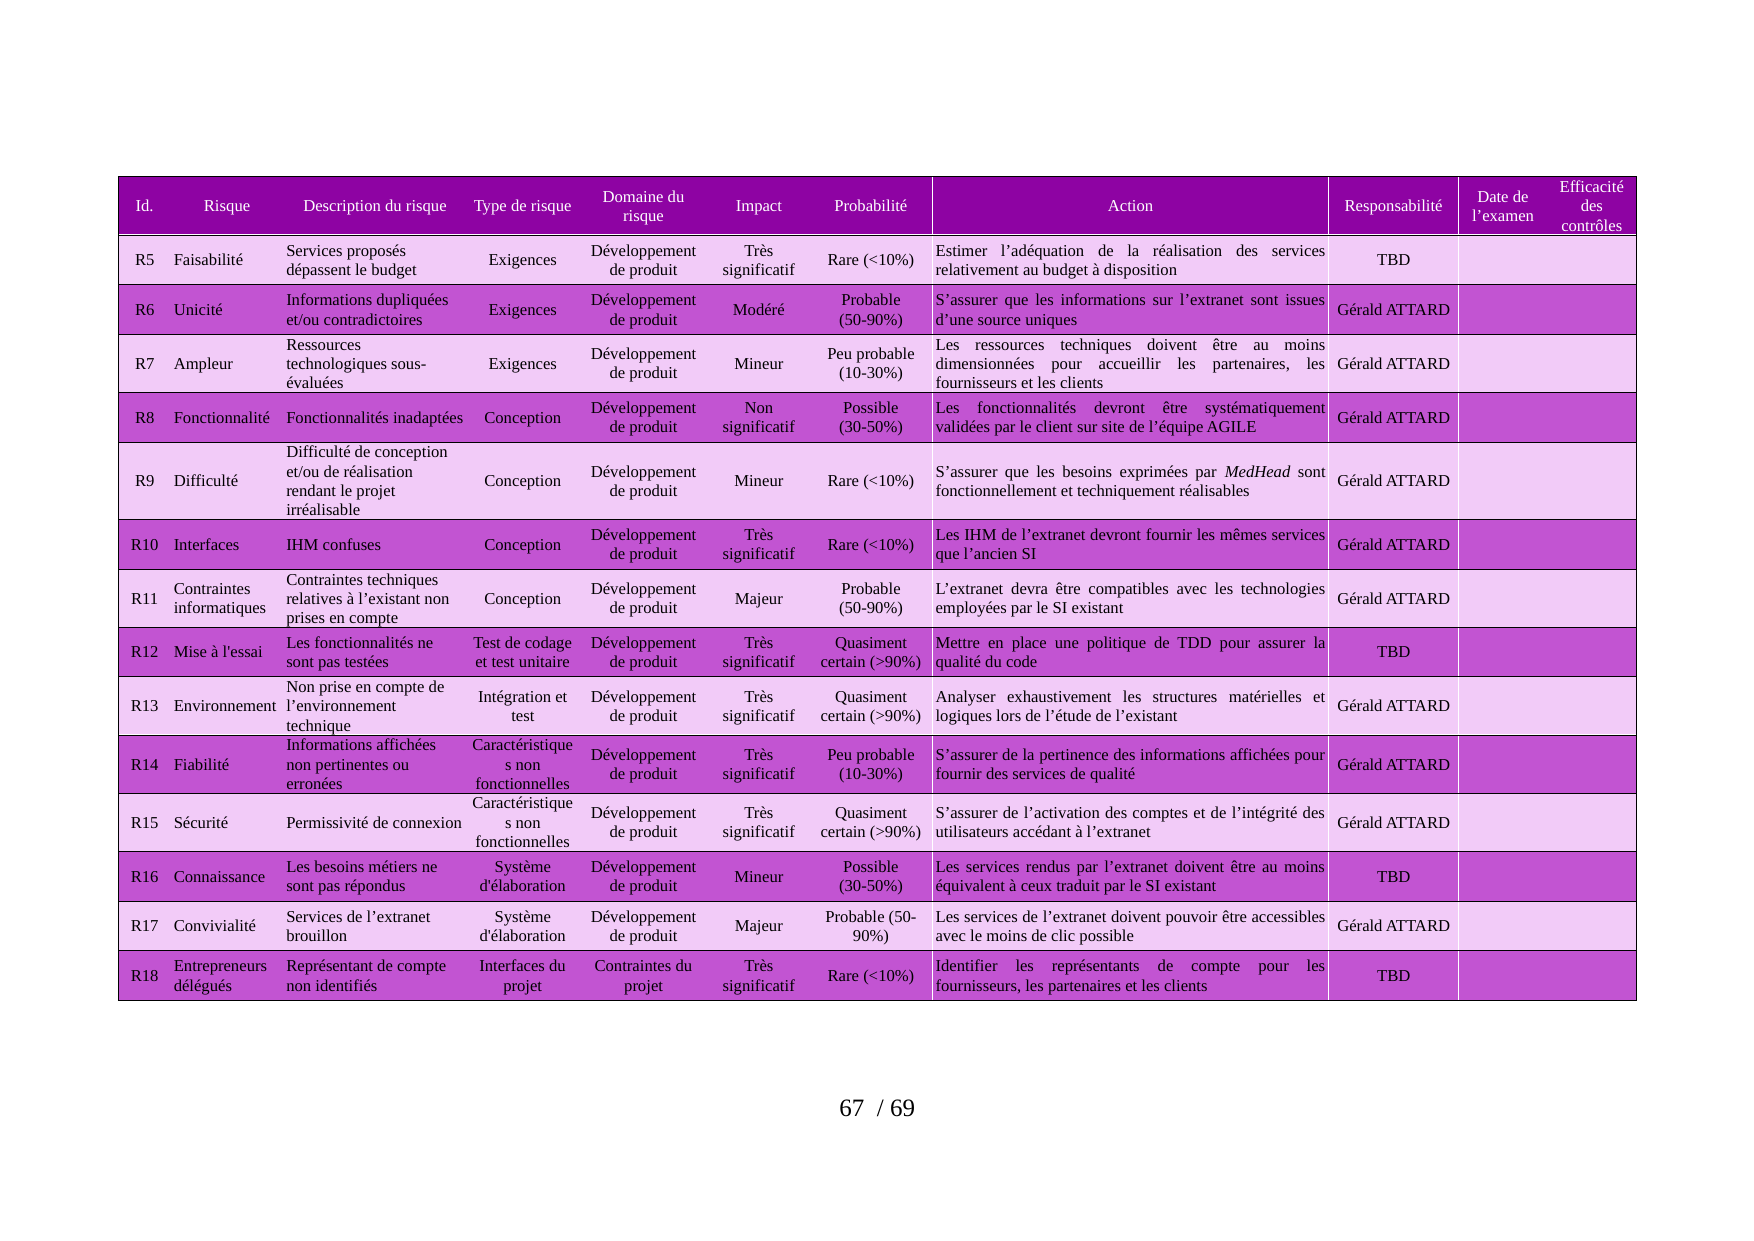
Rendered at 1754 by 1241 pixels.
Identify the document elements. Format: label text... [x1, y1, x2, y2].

table_cell Développement de produit [578, 736, 708, 793]
table_cell Probable (50-90%) [809, 570, 932, 627]
table_cell Gérald ATTARD [1329, 736, 1458, 793]
table_cell Modéré [708, 285, 809, 334]
table_cell Entrepreneurs délégués [171, 951, 283, 1000]
table_cell [1547, 285, 1636, 334]
table_cell Développement de produit [578, 285, 708, 334]
table_cell Conception [467, 570, 578, 627]
table_cell Très significatif [708, 794, 809, 851]
table_header Risque [171, 177, 283, 234]
table_cell R12 [119, 628, 171, 676]
table_cell Services de l’extranet brouillon [283, 902, 467, 950]
table_cell [1547, 628, 1636, 676]
table_header Date de l’examen [1459, 177, 1547, 234]
table_cell [1459, 628, 1547, 676]
table_cell [1547, 736, 1636, 793]
table_cell Exigences [467, 236, 578, 284]
table_cell Système d'élaboration [467, 902, 578, 950]
table_cell Les services de l’extranet doivent pouvoir être accessibles avec le moins de clic possible [933, 902, 1328, 950]
table_cell R8 [119, 393, 171, 442]
table_cell [1459, 852, 1547, 901]
table_cell R14 [119, 736, 171, 793]
table_cell Test de codage et test unitaire [467, 628, 578, 676]
table_cell Unicité [171, 285, 283, 334]
table_cell [1459, 902, 1547, 950]
table_cell Mineur [708, 443, 809, 519]
table_header Action [933, 177, 1328, 234]
table_cell Ampleur [171, 335, 283, 392]
table_cell Services proposés dépassent le budget [283, 236, 467, 284]
table_cell S’assurer de la pertinence des informations affichées pour fournir des services de qualité [933, 736, 1328, 793]
table_cell Mise à l'essai [171, 628, 283, 676]
table_cell Quasiment certain (>90%) [809, 677, 932, 734]
table_cell Mettre en place une politique de TDD pour assurer la qualité du code [933, 628, 1328, 676]
table_cell Peu probable (10-30%) [809, 335, 932, 392]
table_cell [1459, 736, 1547, 793]
table_cell [1547, 443, 1636, 519]
table_cell R15 [119, 794, 171, 851]
table_cell Rare (<10%) [809, 520, 932, 569]
table_cell Les fonctionnalités devront être systématiquement validées par le client sur site de l’équipe AGILE [933, 393, 1328, 442]
table_cell Développement de produit [578, 852, 708, 901]
table_cell Caractéristiques non fonctionnelles [467, 736, 578, 793]
table_cell Majeur [708, 570, 809, 627]
table_cell Développement de produit [578, 902, 708, 950]
table_cell Gérald ATTARD [1329, 285, 1458, 334]
table_header Id. [119, 177, 171, 234]
table_header Type de risque [467, 177, 578, 234]
table_cell Analyser exhaustivement les structures matérielles et logiques lors de l’étude de l’existant [933, 677, 1328, 734]
table_cell R9 [119, 443, 171, 519]
table_cell R16 [119, 852, 171, 901]
table_cell Les besoins métiers ne sont pas répondus [283, 852, 467, 901]
table_cell Développement de produit [578, 236, 708, 284]
table_cell [1459, 335, 1547, 392]
table_header Probabilité [809, 177, 932, 234]
table_cell [1459, 520, 1547, 569]
table_cell Fonctionnalité [171, 393, 283, 442]
table_cell Développement de produit [578, 677, 708, 734]
table_cell [1459, 951, 1547, 1000]
table_cell Possible (30-50%) [809, 393, 932, 442]
table_header Description du risque [283, 177, 467, 234]
table_cell Caractéristiques non fonctionnelles [467, 794, 578, 851]
table_header Responsabilité [1329, 177, 1458, 234]
table_cell Contraintes informatiques [171, 570, 283, 627]
table_cell Informations dupliquées et/ou contradictoires [283, 285, 467, 334]
table_cell Très significatif [708, 951, 809, 1000]
table_cell Non prise en compte de l’environnement technique [283, 677, 467, 734]
table_cell [1547, 677, 1636, 734]
table_cell Développement de produit [578, 570, 708, 627]
table_cell Contraintes techniques relatives à l’existant non prises en compte [283, 570, 467, 627]
table_cell Possible (30-50%) [809, 852, 932, 901]
table_cell Conception [467, 443, 578, 519]
table_cell Conception [467, 393, 578, 442]
table_cell [1547, 393, 1636, 442]
table_cell Interfaces du projet [467, 951, 578, 1000]
table_header Impact [708, 177, 809, 234]
table_cell Quasiment certain (>90%) [809, 794, 932, 851]
table_cell TBD [1329, 852, 1458, 901]
table_cell Gérald ATTARD [1329, 393, 1458, 442]
table_cell L’extranet devra être compatibles avec les technologies employées par le SI existant [933, 570, 1328, 627]
table_cell Probable (50-90%) [809, 902, 932, 950]
table_cell Les services rendus par l’extranet doivent être au moins équivalent à ceux traduit par le SI existant [933, 852, 1328, 901]
table_cell [1459, 236, 1547, 284]
table_cell Développement de produit [578, 520, 708, 569]
table_cell Gérald ATTARD [1329, 443, 1458, 519]
table_cell Probable (50-90%) [809, 285, 932, 334]
table_cell Intégration et test [467, 677, 578, 734]
table_cell [1459, 570, 1547, 627]
table_cell Gérald ATTARD [1329, 794, 1458, 851]
table_cell [1547, 852, 1636, 901]
table_cell IHM confuses [283, 520, 467, 569]
table_cell [1547, 951, 1636, 1000]
table_cell [1547, 335, 1636, 392]
table_cell [1547, 902, 1636, 950]
table_cell Estimer l’adéquation de la réalisation des services relativement au budget à disposition [933, 236, 1328, 284]
table_cell R13 [119, 677, 171, 734]
table_cell R7 [119, 335, 171, 392]
table_cell Exigences [467, 285, 578, 334]
table_cell Contraintes du projet [578, 951, 708, 1000]
table_cell Développement de produit [578, 628, 708, 676]
table_cell Conception [467, 520, 578, 569]
table_cell TBD [1329, 628, 1458, 676]
table_cell Informations affichées non pertinentes ou erronées [283, 736, 467, 793]
table_cell R6 [119, 285, 171, 334]
table_cell Gérald ATTARD [1329, 902, 1458, 950]
table_cell Très significatif [708, 520, 809, 569]
table_cell Peu probable (10-30%) [809, 736, 932, 793]
table_cell Fonctionnalités inadaptées [283, 393, 467, 442]
table_cell Système d'élaboration [467, 852, 578, 901]
table_cell Difficulté de conception et/ou de réalisation rendant le projet irréalisable [283, 443, 467, 519]
table_cell [1547, 520, 1636, 569]
table_cell Mineur [708, 852, 809, 901]
table_cell Identifier les représentants de compte pour les fournisseurs, les partenaires et les clients [933, 951, 1328, 1000]
table_cell Sécurité [171, 794, 283, 851]
table_cell Majeur [708, 902, 809, 950]
table_cell Développement de produit [578, 393, 708, 442]
table_cell [1459, 393, 1547, 442]
table_header Efficacité des contrôles [1547, 177, 1636, 234]
table_cell Mineur [708, 335, 809, 392]
table_cell R11 [119, 570, 171, 627]
table_cell R5 [119, 236, 171, 284]
table_cell Ressources technologiques sous-évaluées [283, 335, 467, 392]
table_cell Représentant de compte non identifiés [283, 951, 467, 1000]
table_cell Rare (<10%) [809, 951, 932, 1000]
table_cell Gérald ATTARD [1329, 520, 1458, 569]
table_cell Développement de produit [578, 794, 708, 851]
table_cell TBD [1329, 236, 1458, 284]
table_header Domaine du risque [578, 177, 708, 234]
table_cell [1547, 794, 1636, 851]
table_cell Gérald ATTARD [1329, 335, 1458, 392]
table_cell S’assurer que les besoins exprimées par MedHead sont fonctionnellement et techniquement réalisables [933, 443, 1328, 519]
table_cell R17 [119, 902, 171, 950]
table_cell Très significatif [708, 736, 809, 793]
table_cell S’assurer de l’activation des comptes et de l’intégrité des utilisateurs accédant à l’extranet [933, 794, 1328, 851]
table_cell Rare (<10%) [809, 443, 932, 519]
table_cell [1547, 570, 1636, 627]
table_cell Convivialité [171, 902, 283, 950]
table_cell [1547, 236, 1636, 284]
table_cell Difficulté [171, 443, 283, 519]
table_cell [1459, 677, 1547, 734]
table_cell Très significatif [708, 236, 809, 284]
table_cell Développement de produit [578, 335, 708, 392]
table_cell Les fonctionnalités ne sont pas testées [283, 628, 467, 676]
table_cell Exigences [467, 335, 578, 392]
table_cell Environnement [171, 677, 283, 734]
table_cell Gérald ATTARD [1329, 570, 1458, 627]
table_cell [1459, 794, 1547, 851]
table_cell Développement de produit [578, 443, 708, 519]
table_cell Fiabilité [171, 736, 283, 793]
table_cell TBD [1329, 951, 1458, 1000]
table_cell Très significatif [708, 628, 809, 676]
table_cell [1459, 443, 1547, 519]
table_cell R18 [119, 951, 171, 1000]
table_cell Les ressources techniques doivent être au moins dimensionnées pour accueillir les partenaires, les fournisseurs et les clients [933, 335, 1328, 392]
table_cell S’assurer que les informations sur l’extranet sont issues d’une source uniques [933, 285, 1328, 334]
table_cell Permissivité de connexion [283, 794, 467, 851]
table_cell Faisabilité [171, 236, 283, 284]
table_cell Gérald ATTARD [1329, 677, 1458, 734]
table_cell [1459, 285, 1547, 334]
table_cell Très significatif [708, 677, 809, 734]
table_cell Les IHM de l’extranet devront fournir les mêmes services que l’ancien SI [933, 520, 1328, 569]
table_cell Rare (<10%) [809, 236, 932, 284]
table_cell Connaissance [171, 852, 283, 901]
table_cell Interfaces [171, 520, 283, 569]
table_cell Non significatif [708, 393, 809, 442]
table_cell R10 [119, 520, 171, 569]
